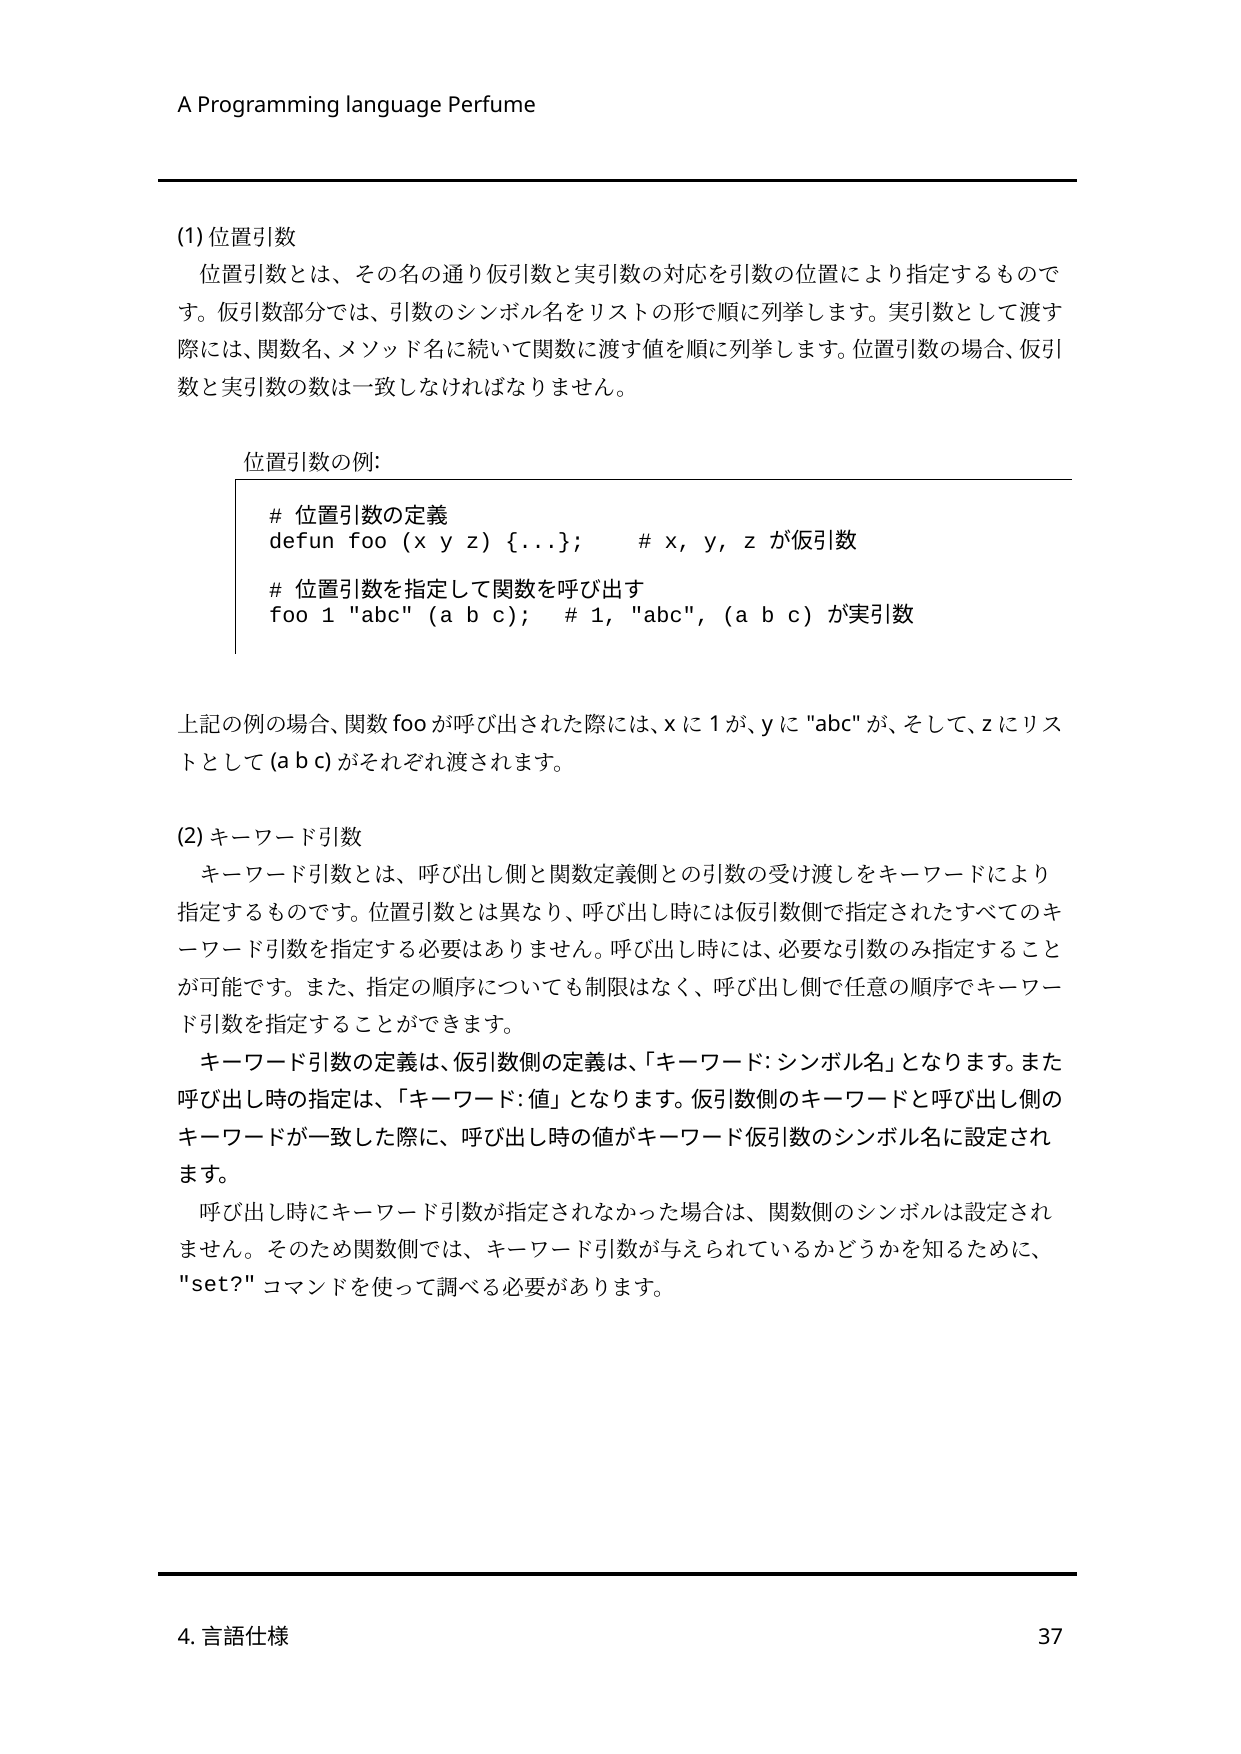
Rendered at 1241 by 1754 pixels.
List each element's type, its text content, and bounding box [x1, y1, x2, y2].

text 位置引数の例: [243, 442, 1063, 479]
text 上記の例の場合、関数fooが呼び出された際には、x に 1が、y に "abc" が、そして、z にリストとして (a b c) がそれぞれ渡されます。 [177, 704, 1063, 779]
text 位置引数とは、その名の通り仮引数と実引数の対応を引数の位置により指定するものです。仮引数部分では、引数のシンボル名をリストの形で順に列挙します。実引数として渡す際には、関数名、メソッド名に続いて関数に渡す値を順に列挙します。位置引数の場合、仮引数と実引数の数は一致しなければなりません。 [177, 254, 1063, 404]
text (1) 位置引数 [177, 217, 1063, 254]
text キーワード引数の定義は、仮引数側の定義は、「キーワード: シンボル名」となります。また呼び出し時の指定は、「キーワード: 値」となります。仮引数側のキーワードと呼び出し側のキーワードが一致した際に、呼び出し時の値がキーワード仮引数のシンボル名に設定されます。 [177, 1042, 1063, 1192]
text 呼び出し時にキーワード引数が指定されなかった場合は、関数側のシンボルは設定されません。そのため関数側では、キーワード引数が与えられているかどうかを知るために、 [177, 1192, 1063, 1267]
table_header # 位置引数の定義 defun foo (x y z) {...}; # x, y, z が仮引数 # 位置引数を指定して関数を呼び出す foo 1 "abc" (a b c); # 1, "abc", (a b c) が実引数 [236, 480, 1072, 654]
text (2) キーワード引数 [177, 817, 1063, 854]
text "set?" コマンドを使って調べる必要があります。 [177, 1267, 1063, 1304]
text キーワード引数とは、呼び出し側と関数定義側との引数の受け渡しをキーワードにより指定するものです。位置引数とは異なり、呼び出し時には仮引数側で指定されたすべてのキーワード引数を指定する必要はありません。呼び出し時には、必要な引数のみ指定することが可能です。また、指定の順序についても制限はなく、呼び出し側で任意の順序でキーワード引数を指定することができます。 [177, 854, 1063, 1042]
